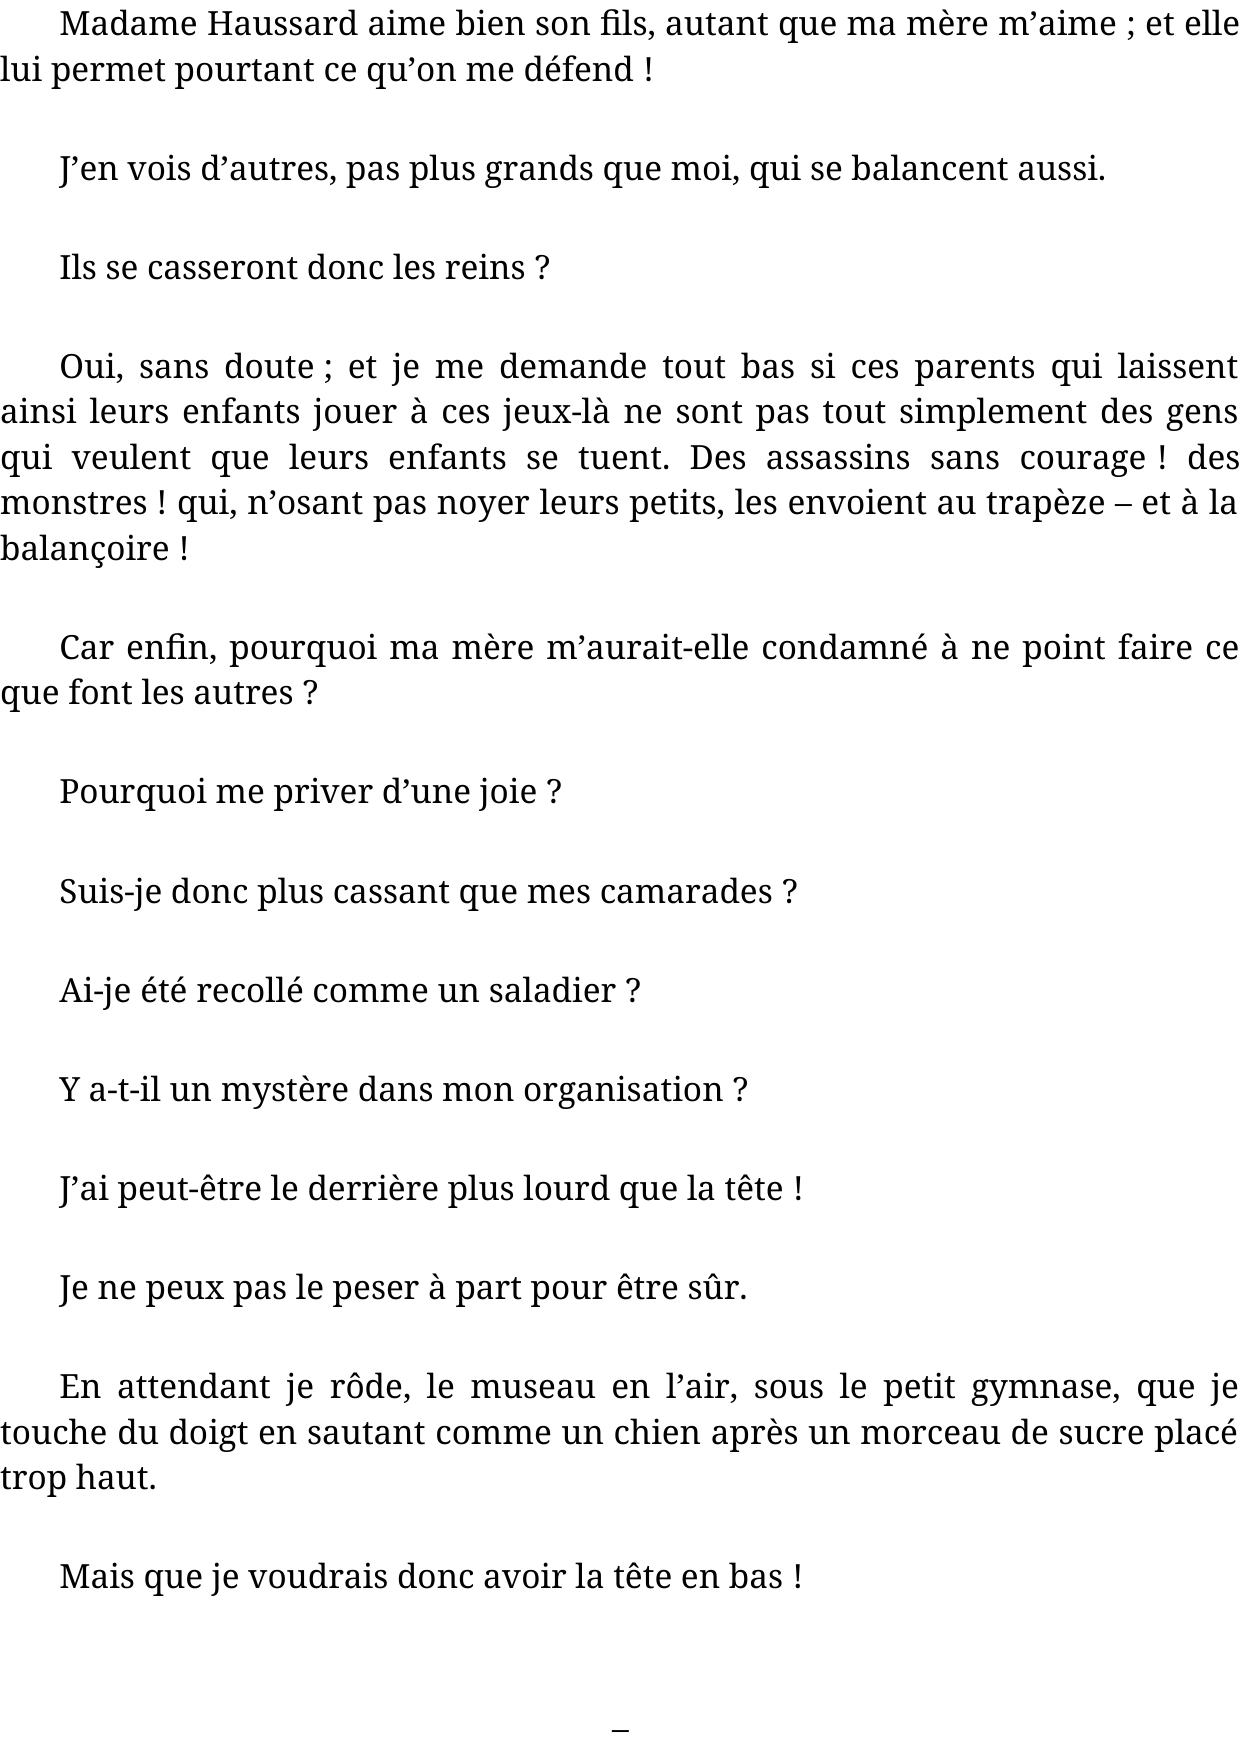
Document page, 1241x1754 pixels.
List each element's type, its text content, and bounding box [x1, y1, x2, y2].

text Mais que je voudrais donc avoir la tête en bas ! [0, 1553, 1240, 1599]
text Oui, sans doute ; et je me demande tout bas si ces parents qui laissent ainsi leurs enfants jouer à ces jeux-là ne sont pas tout simplement des gens qui veulent que leurs enfants se tuent. Des assassins sans courage ! des monstres ! qui, n’osant pas noyer leurs petits, les envoient au trapèze – et à la balançoire ! [0, 343, 1240, 570]
text En attendant je rôde, le museau en l’air, sous le petit gymnase, que je touche du doigt en sautant comme un chien après un morceau de sucre placé trop haut. [0, 1363, 1240, 1499]
text Y a-t-il un mystère dans mon organisation ? [0, 1066, 1240, 1111]
text J’en vois d’autres, pas plus grands que moi, qui se balancent aussi. [0, 144, 1240, 190]
text Ai-je été recollé comme un saladier ? [0, 967, 1240, 1012]
text Madame Haussard aime bien son fils, autant que ma mère m’aime ; et elle lui permet pourtant ce qu’on me défend ! [0, 0, 1240, 91]
text J’ai peut-être le derrière plus lourd que la tête ! [0, 1165, 1240, 1210]
text Pourquoi me priver d’une joie ? [0, 768, 1240, 814]
text Suis-je donc plus cassant que mes camarades ? [0, 867, 1240, 913]
text Ils se casseront donc les reins ? [0, 244, 1240, 289]
text Je ne peux pas le peser à part pour être sûr. [0, 1264, 1240, 1309]
text Car enfin, pourquoi ma mère m’aurait-elle condamné à ne point faire ce que font les autres ? [0, 624, 1240, 714]
